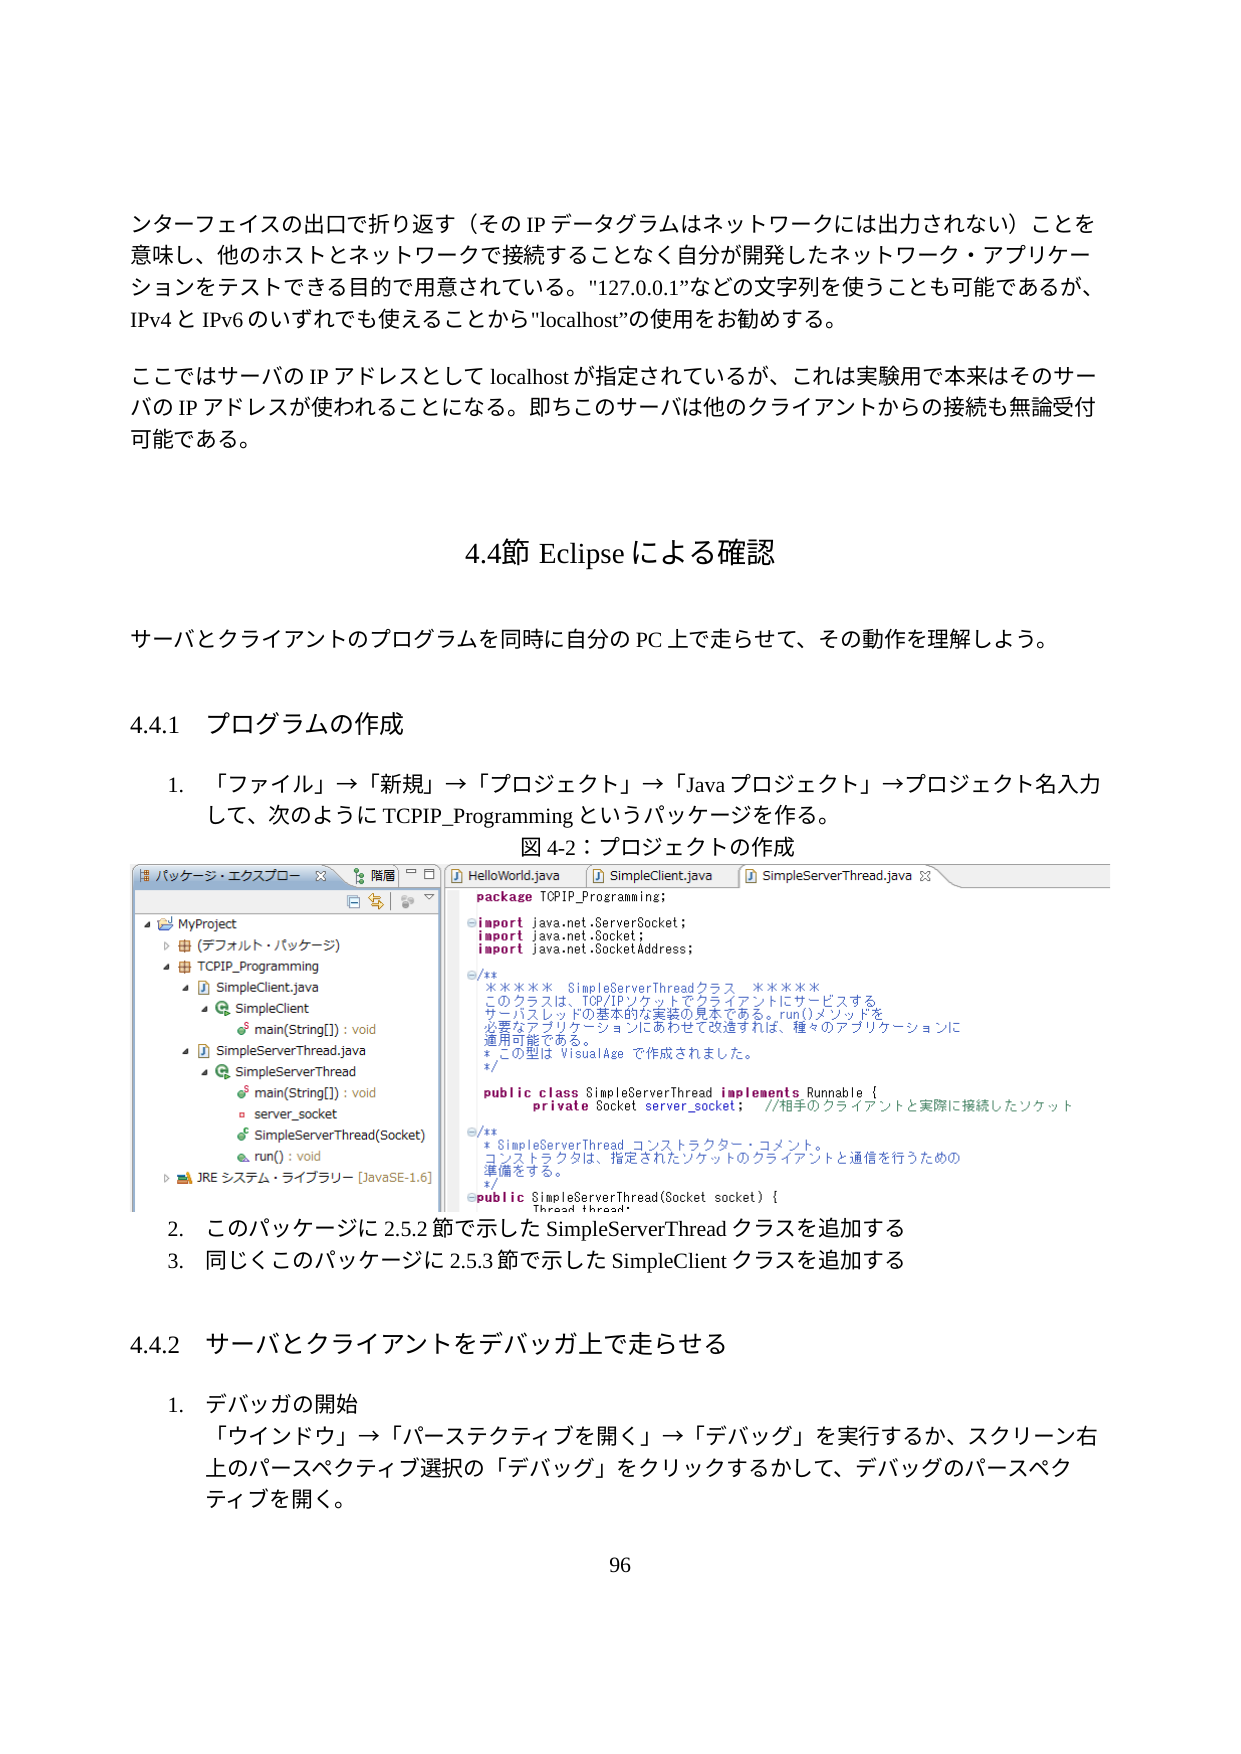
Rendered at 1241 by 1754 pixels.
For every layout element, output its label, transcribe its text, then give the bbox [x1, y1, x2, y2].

list 「ファイル」→「新規」→「プロジェクト」→「Javaプロジェクト」→プロジェクト名入力して、次のようにTCPIP_Programmingというパッケージを作る。 [167, 767, 1110, 830]
text ここではサーバのIPアドレスとしてlocalhostが指定されているが、これは実験用で本来はそのサーバのIPアドレスが使われることになる。即ちこのサーバは他のクライアントからの接続も無論受付可能である。 [130, 359, 1110, 454]
list 図4-2：プロジェクトの作成 [167, 830, 1110, 862]
text ンターフェイスの出口で折り返す（そのIPデータグラムはネットワークには出力されない）ことを意味し、他のホストとネットワークで接続することなく自分が開発したネットワーク・アプリケーションをテストできる目的で用意されている。"127.0.0.1”などの文字列を使うことも可能であるが、IPv4とIPv6のいずれでも使えることから"localhost”の使用をお勧めする。 [130, 207, 1110, 333]
subtitle Eclipseによる確認 [130, 529, 1110, 572]
subtitle プログラムの作成 [130, 704, 1110, 740]
subtitle サーバとクライアントをデバッガ上で走らせる [130, 1325, 1110, 1361]
list 同じくこのパッケージに2.5.3節で示したSimpleClientクラスを追加する [167, 1243, 1110, 1274]
picture [129, 864, 1111, 1212]
list このパッケージに2.5.2節で示したSimpleServerThreadクラスを追加する [167, 1212, 1110, 1243]
list 「ウインドウ」→「パーステクティブを開く」→「デバッグ」を実行するか、スクリーン右上のパースペクティブ選択の「デバッグ」をクリックするかして、デバッグのパースペクティブを開く。 [167, 1419, 1110, 1514]
text サーバとクライアントのプログラムを同時に自分のPC上で走らせて、その動作を理解しよう。 [130, 622, 1110, 654]
list デバッガの開始 [167, 1387, 1110, 1419]
